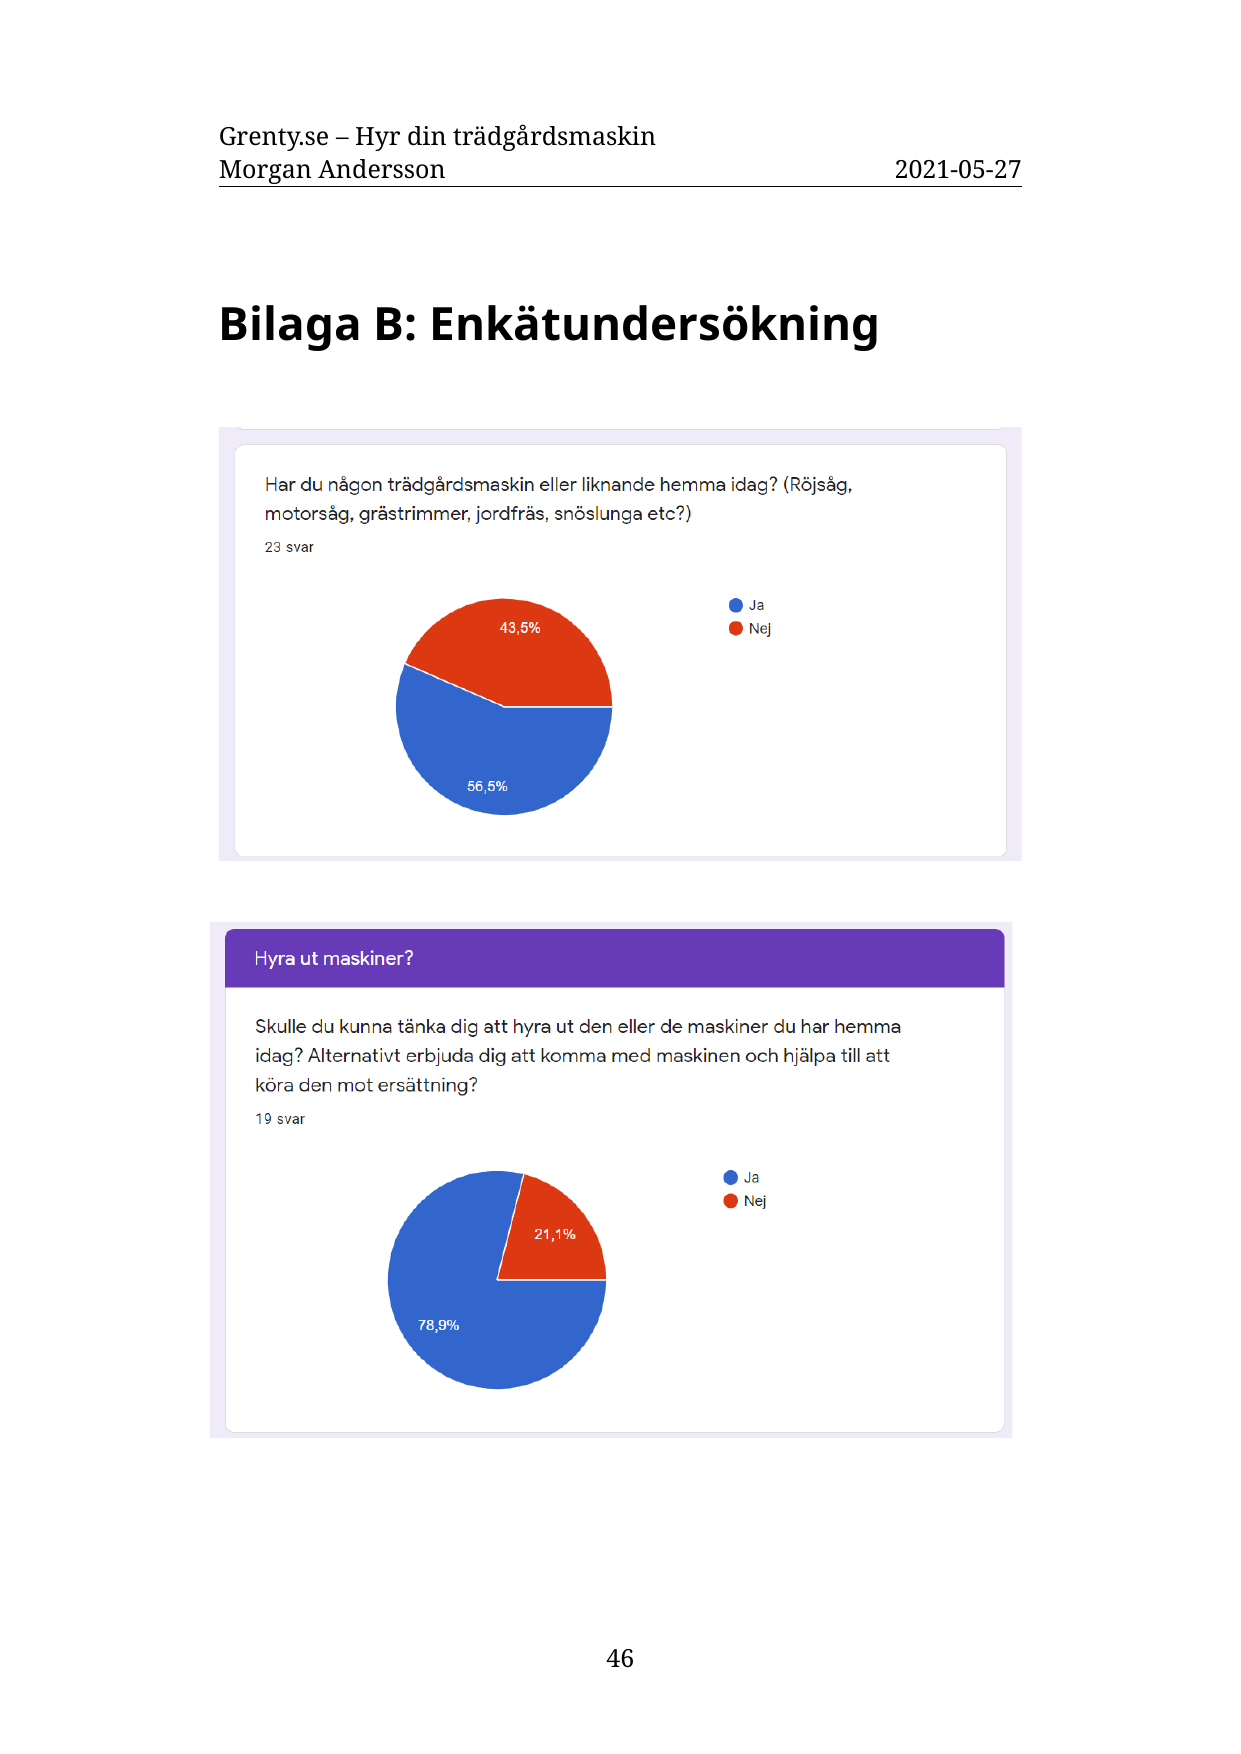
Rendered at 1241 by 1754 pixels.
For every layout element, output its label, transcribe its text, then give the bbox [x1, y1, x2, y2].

picture [218, 427, 1022, 861]
subtitle Bilaga B: Enkätundersökning [218, 291, 1022, 353]
picture [209, 922, 1013, 1438]
